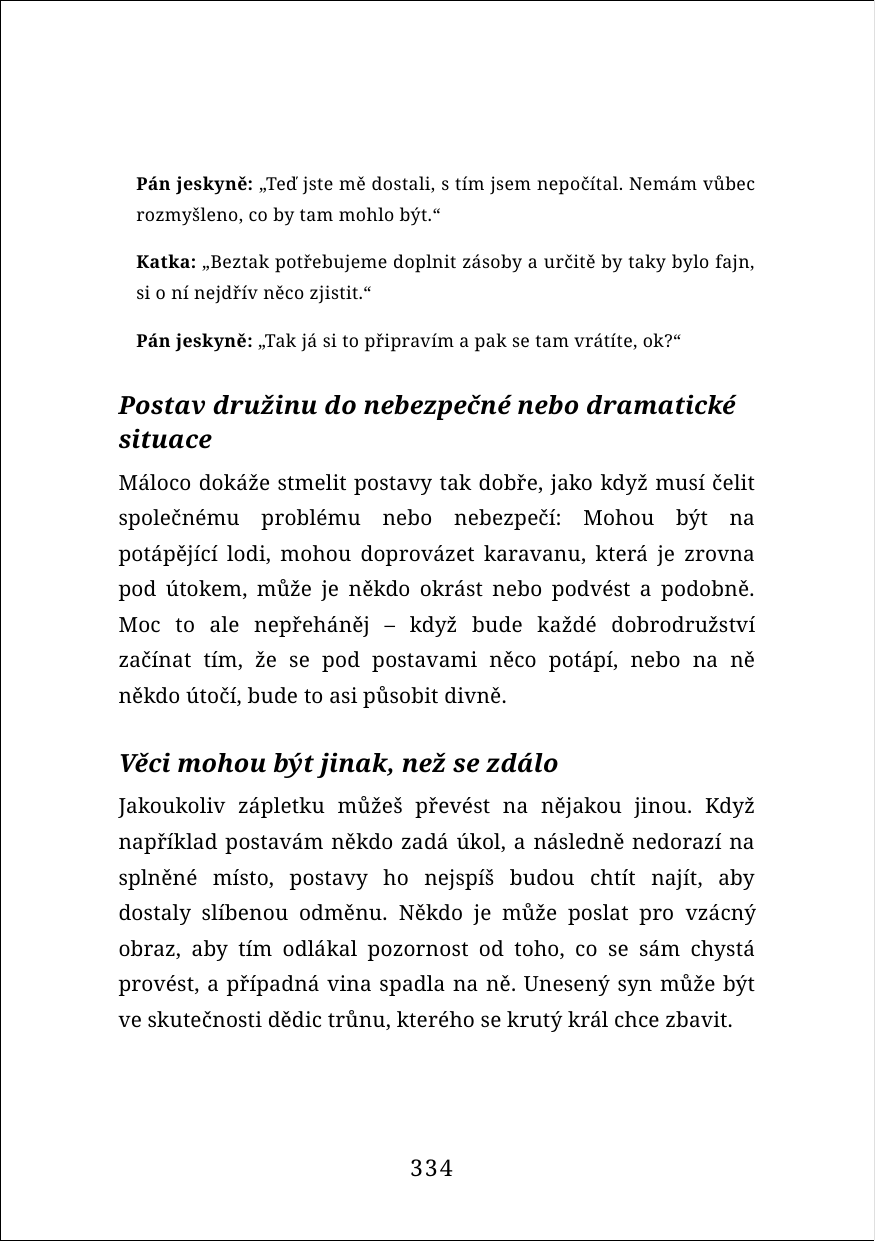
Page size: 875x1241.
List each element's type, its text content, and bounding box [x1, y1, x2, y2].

text Katka: „Beztak potřebujeme doplnit zásoby a určitě by taky bylo fajn, si o ní nejdřív něco zjistit.“ [136, 250, 756, 304]
subtitle Věci mohou být jinak, než se zdálo [118, 746, 756, 780]
text Pán jeskyně: „Tak já si to připravím a pak se tam vrátíte, ok?“ [136, 328, 756, 352]
text Jakoukoliv zápletku můžeš převést na nějakou jinou. Když například postavám někdo zadá úkol, a následně nedorazí na splněné místo, postavy ho nejspíš budou chtít najít, aby dostaly slíbenou odměnu. Někdo je může poslat pro vzácný obraz, aby tím odlákal pozornost od toho, co se sám chystá provést, a případná vina spadla na ně. Unesený syn může být ve skutečnosti dědic trůnu, kterého se krutý král chce zbavit. [118, 792, 756, 1033]
text Máloco dokáže stmelit postavy tak dobře, jako když musí čelit společnému problému nebo nebezpečí: Mohou být na potápějící lodi, mohou doprovázet karavanu, která je zrovna pod útokem, může je někdo okrást nebo podvést a podobně. Moc to ale nepřeháněj – když bude každé dobrodružství začínat tím, že se pod postavami něco potápí, nebo na ně někdo útočí, bude to asi působit divně. [118, 468, 756, 709]
subtitle Postav družinu do nebezpečné nebo dramatické situace [118, 388, 756, 456]
text Pán jeskyně: „Teď jste mě dostali, s tím jsem nepočítal. Nemám vůbec rozmyšleno, co by tam mohlo být.“ [136, 172, 756, 226]
